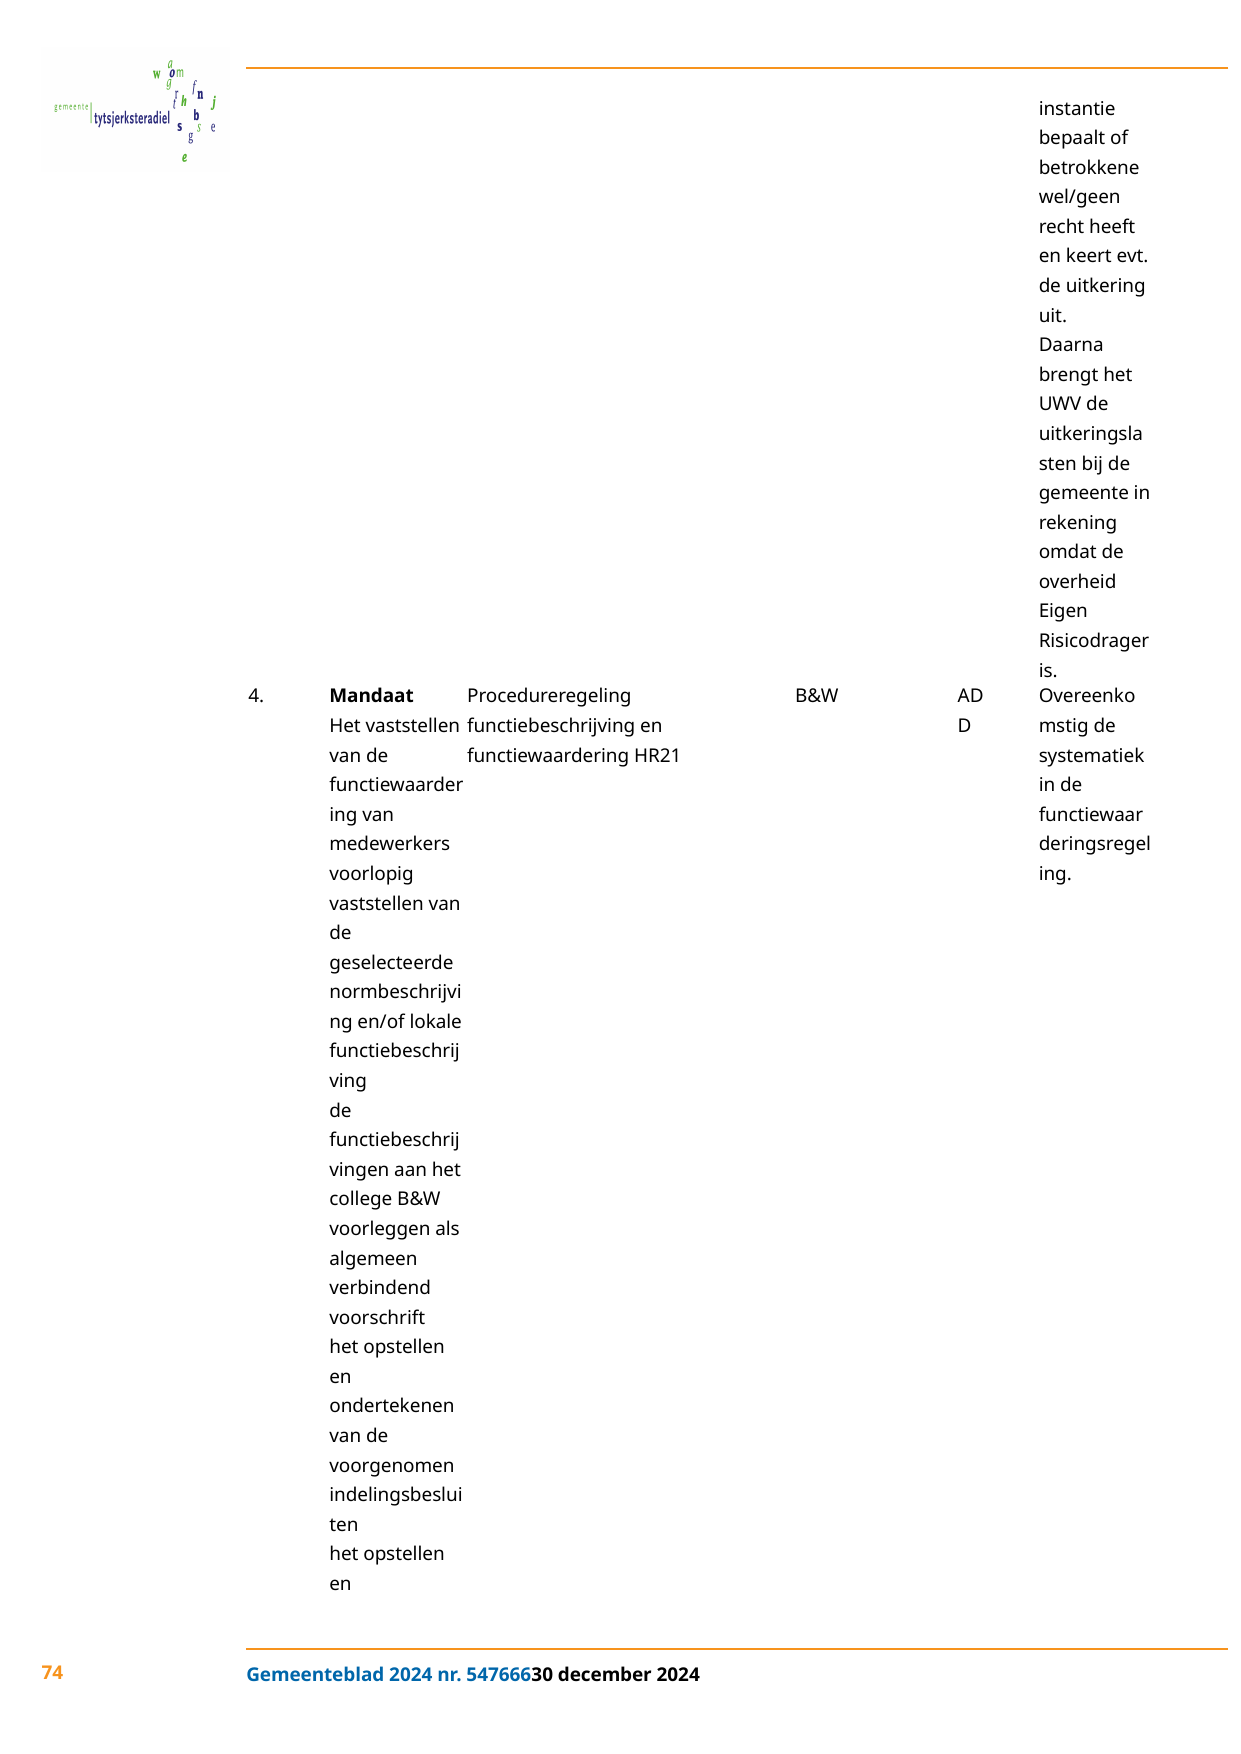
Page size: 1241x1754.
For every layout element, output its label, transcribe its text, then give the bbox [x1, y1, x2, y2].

table_cell Procedureregeling functiebeschrijving en functiewaardering HR21 [467, 683, 795, 1596]
table_cell AD D [958, 683, 1038, 1596]
table_cell B&W [795, 683, 957, 1596]
table_cell Mandaat Het vaststellen van de functiewaardering van medewerkers voorlopig vaststellen van de geselecteerde normbeschrijving en/of lokale functiebeschrijving de functiebeschrijvingen aan het college B&W voorleggen als algemeen verbindend voorschrift het opstellen en ondertekenen van de voorgenomen indelingsbesluiten het opstellen en [329, 683, 467, 1596]
table_cell [329, 95, 467, 683]
table_cell [467, 95, 795, 683]
table_cell [958, 95, 1038, 683]
table_cell instantie bepaalt of betrokkene wel/geen recht heeft en keert evt. de uitkering uit. Daarna brengt het UWV de uitkeringslasten bij de gemeente in rekening omdat de overheid Eigen Risicodrager is. [1039, 95, 1152, 683]
table_cell [795, 95, 957, 683]
picture [41, 47, 231, 172]
table_cell [248, 95, 329, 683]
table_cell 4. [248, 683, 329, 1596]
table_cell Overeenkomstig de systematiek in de functiewaarderingsregeling. [1039, 683, 1152, 1596]
